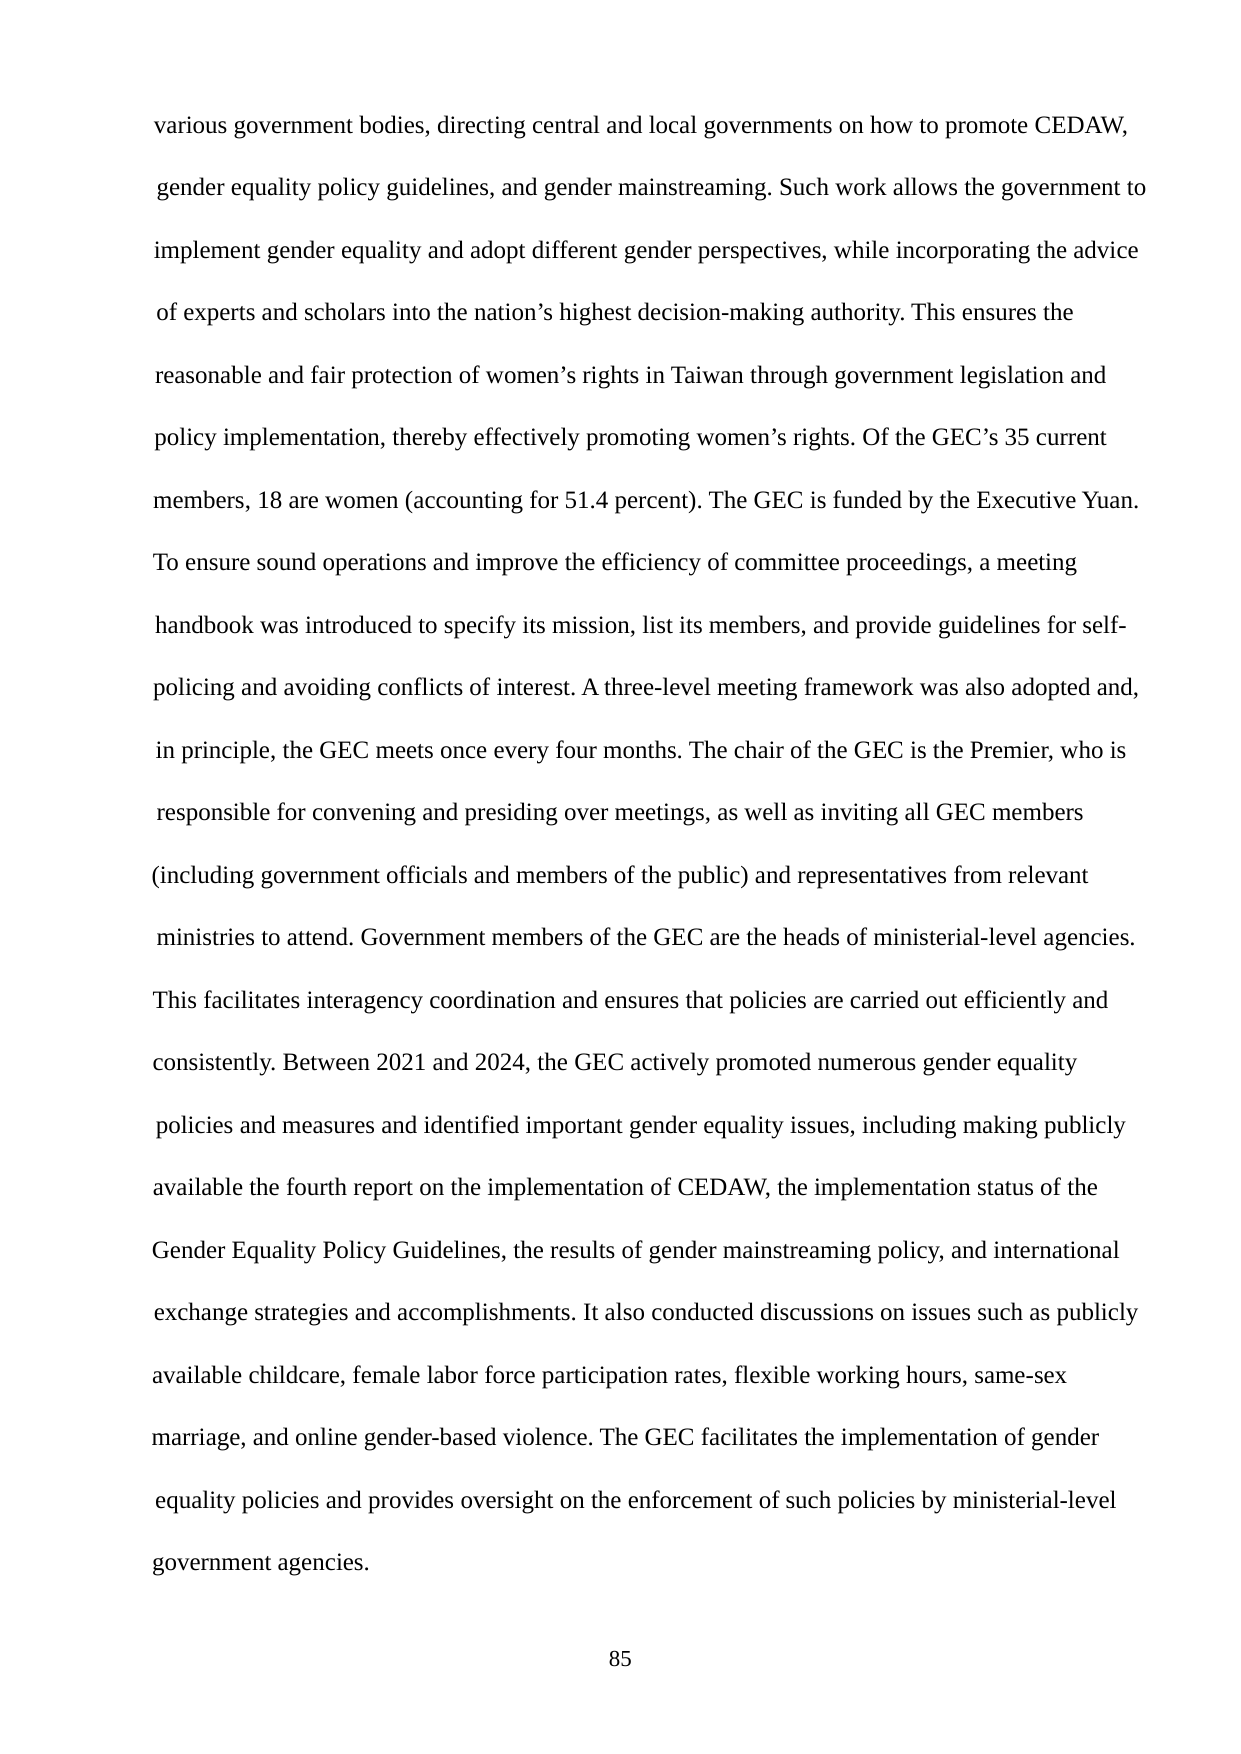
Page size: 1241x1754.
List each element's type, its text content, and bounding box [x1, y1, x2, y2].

list various government bodies, directing central and local governments on how to promote CEDAW, gender equality policy guidelines, and gender mainstreaming. Such work allows the government to implement gender equality and adopt different gender perspectives, while incorporating the advice of experts and scholars into the nation’s highest decision-making authority. This ensures the reasonable and fair protection of women’s rights in Taiwan through government legislation and policy implementation, thereby effectively promoting women’s rights. Of the GEC’s 35 current members, 18 are women (accounting for 51.4 percent). The GEC is funded by the Executive Yuan. To ensure sound operations and improve the efficiency of committee proceedings, a meeting handbook was introduced to specify its mission, list its members, and provide guidelines for self-policing and avoiding conflicts of interest. A three-level meeting framework was also adopted and, in principle, the GEC meets once every four months. The chair of the GEC is the Premier, who is responsible for convening and presiding over meetings, as well as inviting all GEC members (including government officials and members of the public) and representatives from relevant ministries to attend. Government members of the GEC are the heads of ministerial-level agencies. This facilitates interagency coordination and ensures that policies are carried out efficiently and consistently. Between 2021 and 2024, the GEC actively promoted numerous gender equality policies and measures and identified important gender equality issues, including making publicly available the fourth report on the implementation of CEDAW, the implementation status of the Gender Equality Policy Guidelines, the results of gender mainstreaming policy, and international exchange strategies and accomplishments. It also conducted discussions on issues such as publicly available childcare, female labor force participation rates, flexible working hours, same-sex marriage, and online gender-based violence. The GEC facilitates the implementation of gender equality policies and provides oversight on the enforcement of such policies by ministerial-level government agencies. [142, 83, 1151, 1583]
